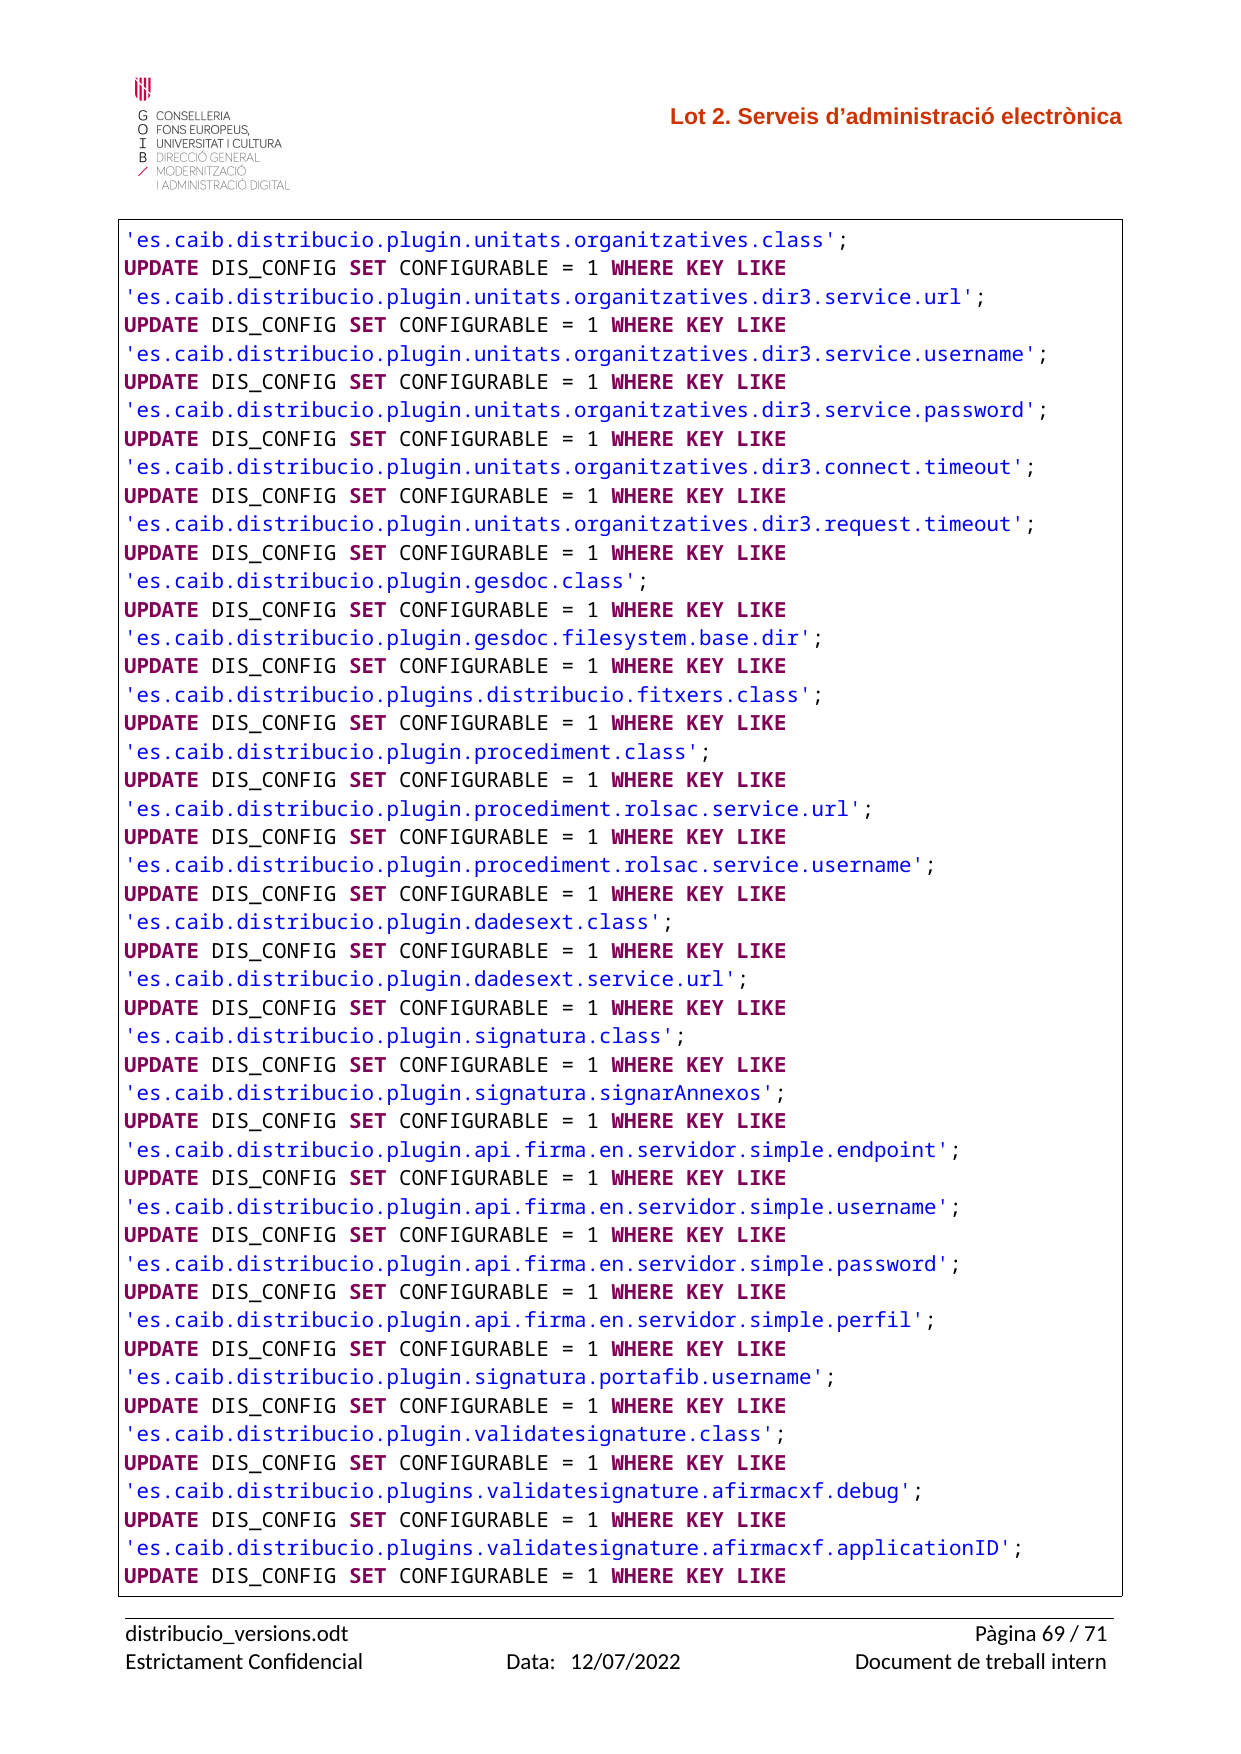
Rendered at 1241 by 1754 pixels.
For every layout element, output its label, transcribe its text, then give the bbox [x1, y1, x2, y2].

table_header 'es.caib.distribucio.plugin.unitats.organitzatives.class'; UPDATE DIS_CONFIG SET CONFIGURABLE = 1 WHERE KEY LIKE 'es.caib.distribucio.plugin.unitats.organitzatives.dir3.service.url'; UPDATE DIS_CONFIG SET CONFIGURABLE = 1 WHERE KEY LIKE 'es.caib.distribucio.plugin.unitats.organitzatives.dir3.service.username'; UPDATE DIS_CONFIG SET CONFIGURABLE = 1 WHERE KEY LIKE 'es.caib.distribucio.plugin.unitats.organitzatives.dir3.service.password'; UPDATE DIS_CONFIG SET CONFIGURABLE = 1 WHERE KEY LIKE 'es.caib.distribucio.plugin.unitats.organitzatives.dir3.connect.timeout'; UPDATE DIS_CONFIG SET CONFIGURABLE = 1 WHERE KEY LIKE 'es.caib.distribucio.plugin.unitats.organitzatives.dir3.request.timeout'; UPDATE DIS_CONFIG SET CONFIGURABLE = 1 WHERE KEY LIKE 'es.caib.distribucio.plugin.gesdoc.class'; UPDATE DIS_CONFIG SET CONFIGURABLE = 1 WHERE KEY LIKE 'es.caib.distribucio.plugin.gesdoc.filesystem.base.dir'; UPDATE DIS_CONFIG SET CONFIGURABLE = 1 WHERE KEY LIKE 'es.caib.distribucio.plugins.distribucio.fitxers.class'; UPDATE DIS_CONFIG SET CONFIGURABLE = 1 WHERE KEY LIKE 'es.caib.distribucio.plugin.procediment.class'; UPDATE DIS_CONFIG SET CONFIGURABLE = 1 WHERE KEY LIKE 'es.caib.distribucio.plugin.procediment.rolsac.service.url'; UPDATE DIS_CONFIG SET CONFIGURABLE = 1 WHERE KEY LIKE 'es.caib.distribucio.plugin.procediment.rolsac.service.username'; UPDATE DIS_CONFIG SET CONFIGURABLE = 1 WHERE KEY LIKE 'es.caib.distribucio.plugin.dadesext.class'; UPDATE DIS_CONFIG SET CONFIGURABLE = 1 WHERE KEY LIKE 'es.caib.distribucio.plugin.dadesext.service.url'; UPDATE DIS_CONFIG SET CONFIGURABLE = 1 WHERE KEY LIKE 'es.caib.distribucio.plugin.signatura.class'; UPDATE DIS_CONFIG SET CONFIGURABLE = 1 WHERE KEY LIKE 'es.caib.distribucio.plugin.signatura.signarAnnexos'; UPDATE DIS_CONFIG SET CONFIGURABLE = 1 WHERE KEY LIKE 'es.caib.distribucio.plugin.api.firma.en.servidor.simple.endpoint'; UPDATE DIS_CONFIG SET CONFIGURABLE = 1 WHERE KEY LIKE 'es.caib.distribucio.plugin.api.firma.en.servidor.simple.username'; UPDATE DIS_CONFIG SET CONFIGURABLE = 1 WHERE KEY LIKE 'es.caib.distribucio.plugin.api.firma.en.servidor.simple.password'; UPDATE DIS_CONFIG SET CONFIGURABLE = 1 WHERE KEY LIKE 'es.caib.distribucio.plugin.api.firma.en.servidor.simple.perfil'; UPDATE DIS_CONFIG SET CONFIGURABLE = 1 WHERE KEY LIKE 'es.caib.distribucio.plugin.signatura.portafib.username'; UPDATE DIS_CONFIG SET CONFIGURABLE = 1 WHERE KEY LIKE 'es.caib.distribucio.plugin.validatesignature.class'; UPDATE DIS_CONFIG SET CONFIGURABLE = 1 WHERE KEY LIKE 'es.caib.distribucio.plugins.validatesignature.afirmacxf.debug'; UPDATE DIS_CONFIG SET CONFIGURABLE = 1 WHERE KEY LIKE 'es.caib.distribucio.plugins.validatesignature.afirmacxf.applicationID'; UPDATE DIS_CONFIG SET CONFIGURABLE = 1 WHERE KEY LIKE [119, 220, 1122, 1596]
picture [126, 70, 299, 197]
